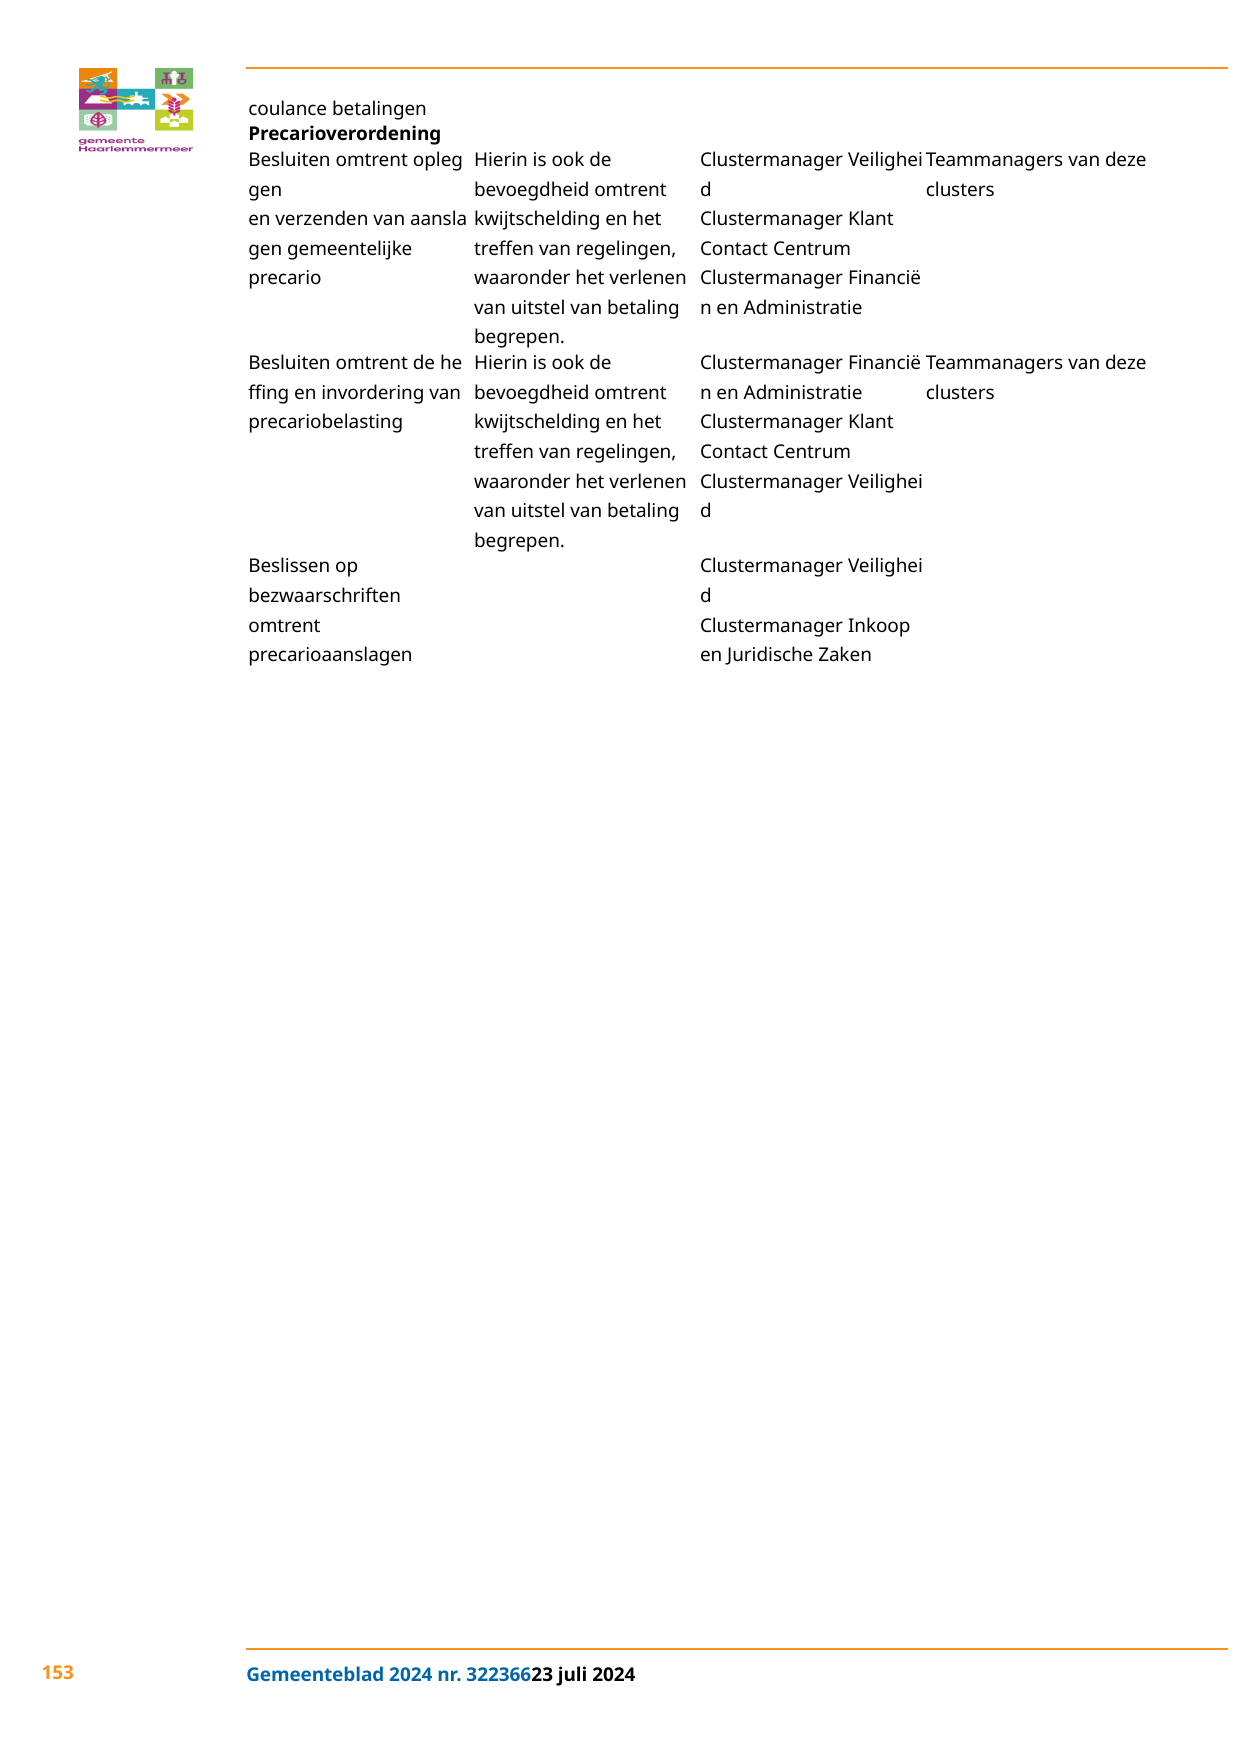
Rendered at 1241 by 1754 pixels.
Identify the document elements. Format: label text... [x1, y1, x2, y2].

table_cell Hierin is ook de bevoegdheid omtrent kwijtschelding en het treffen van regelingen, waaronder het verlenen van uitstel van betaling begrepen. [474, 350, 700, 553]
table_cell Hierin is ook de bevoegdheid omtrent kwijtschelding en het treffen van regelingen, waaronder het verlenen van uitstel van betaling begrepen. [474, 146, 700, 349]
table_cell Besluiten omtrent de heffing en invordering van precariobelasting [248, 350, 474, 553]
table_cell Clustermanager Veiligheid Clustermanager Klant Contact Centrum Clustermanager Financiën en Administratie [700, 146, 926, 349]
table_cell Teammanagers van deze clusters [926, 350, 1152, 553]
table_cell [700, 95, 926, 121]
table_cell Clustermanager Veiligheid Clustermanager Inkoop en Juridische Zaken [700, 553, 926, 667]
table_cell [926, 95, 1152, 121]
table_cell [474, 95, 700, 121]
table_cell Precarioverordening [248, 121, 1152, 146]
table_cell coulance betalingen [248, 95, 474, 121]
table_cell [474, 553, 700, 667]
table_cell Besluiten omtrent opleggen en verzenden van aanslagen gemeentelijke precario [248, 146, 474, 349]
table_cell Teammanagers van deze clusters [926, 146, 1152, 349]
table_cell Clustermanager Financiën en Administratie Clustermanager Klant Contact Centrum Clustermanager Veiligheid [700, 350, 926, 553]
table_cell Beslissen op bezwaarschriften omtrent precarioaanslagen [248, 553, 474, 667]
picture [41, 47, 231, 172]
table_cell [926, 553, 1152, 667]
